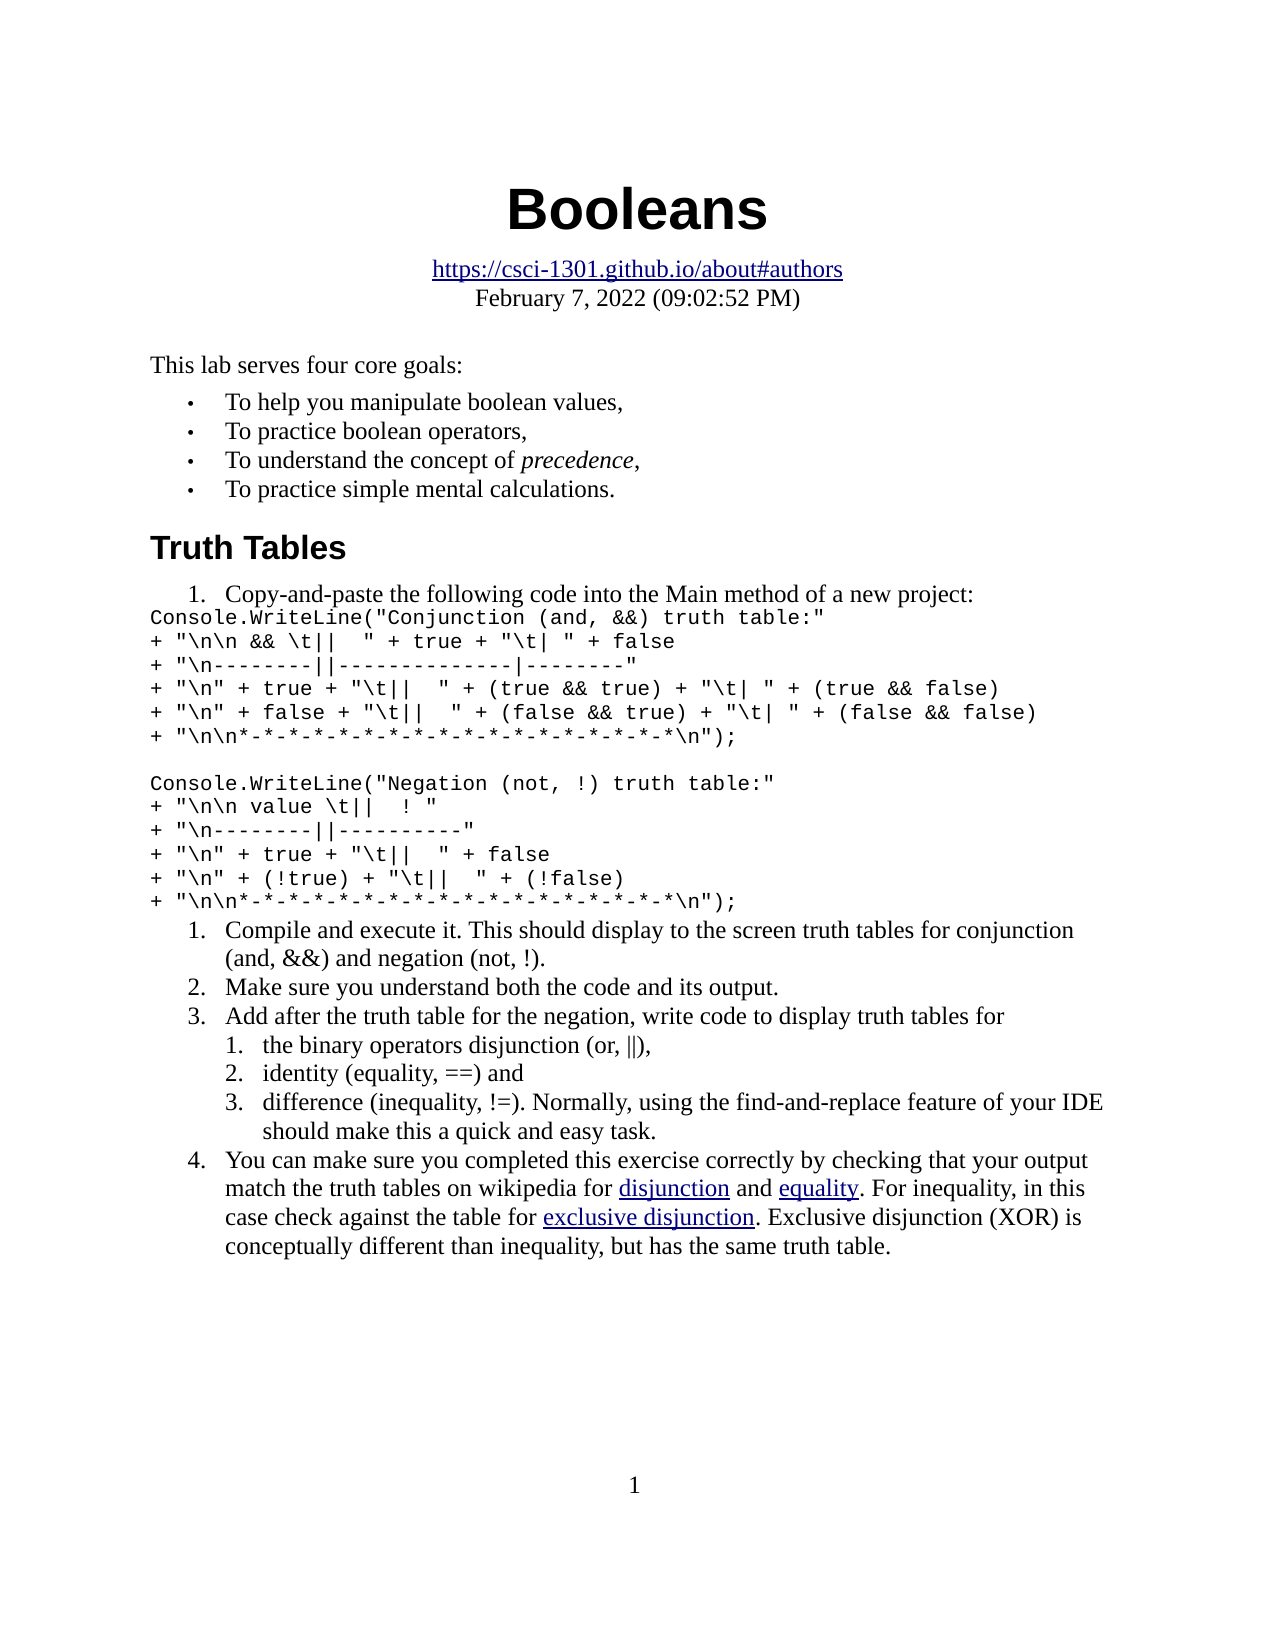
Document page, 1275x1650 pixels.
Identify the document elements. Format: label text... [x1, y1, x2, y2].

list To understand the concept of precedence, [187, 445, 1125, 474]
subtitle Truth Tables [150, 527, 1125, 566]
text Console.WriteLine("Conjunction (and, &&) truth table:" [150, 607, 1125, 631]
list Copy-and-paste the following code into the Main method of a new project: [187, 579, 1125, 607]
text + "\n" + false + "\t|| " + (false && true) + "\t| " + (false && false) [150, 702, 1125, 726]
text February 7, 2022 (09:02:52 PM) [150, 283, 1125, 312]
list Add after the truth table for the negation, write code to display truth tables for [187, 1001, 1125, 1030]
list To practice boolean operators, [187, 416, 1125, 445]
list difference (inequality, !=). Normally, using the find-and-replace feature of your IDE should make this a quick and easy task. [225, 1087, 1125, 1145]
list Compile and execute it. This should display to the screen truth tables for conjunction (and, &&) and negation (not, !). [187, 915, 1125, 972]
text + "\n" + true + "\t|| " + false [150, 844, 1125, 867]
text + "\n\n && \t|| " + true + "\t| " + false [150, 631, 1125, 655]
text Console.WriteLine("Negation (not, !) truth table:" [150, 773, 1125, 797]
text + "\n--------||--------------|--------" [150, 655, 1125, 678]
text This lab serves four core goals: [150, 350, 1125, 378]
list To help you manipulate boolean values, [187, 387, 1125, 416]
text + "\n\n*-*-*-*-*-*-*-*-*-*-*-*-*-*-*-*-*-*\n"); [150, 891, 1125, 915]
text + "\n\n*-*-*-*-*-*-*-*-*-*-*-*-*-*-*-*-*-*\n"); [150, 726, 1125, 749]
list You can make sure you completed this exercise correctly by checking that your output match the truth tables on wikipedia for disjunction and equality. For inequality, in this case check against the table for exclusive disjunction. Exclusive disjunction (XOR) is conceptually different than inequality, but has the same truth table. [187, 1145, 1125, 1260]
text + "\n--------||----------" [150, 820, 1125, 844]
list identity (equality, ==) and [225, 1058, 1125, 1087]
list To practice simple mental calculations. [187, 474, 1125, 502]
title Booleans [150, 175, 1125, 242]
text + "\n" + (!true) + "\t|| " + (!false) [150, 867, 1125, 891]
text + "\n\n value \t|| ! " [150, 797, 1125, 820]
list Make sure you understand both the code and its output. [187, 972, 1125, 1001]
text + "\n" + true + "\t|| " + (true && true) + "\t| " + (true && false) [150, 678, 1125, 702]
text https://csci-1301.github.io/about#authors [150, 254, 1125, 283]
list the binary operators disjunction (or, ||), [225, 1030, 1125, 1058]
